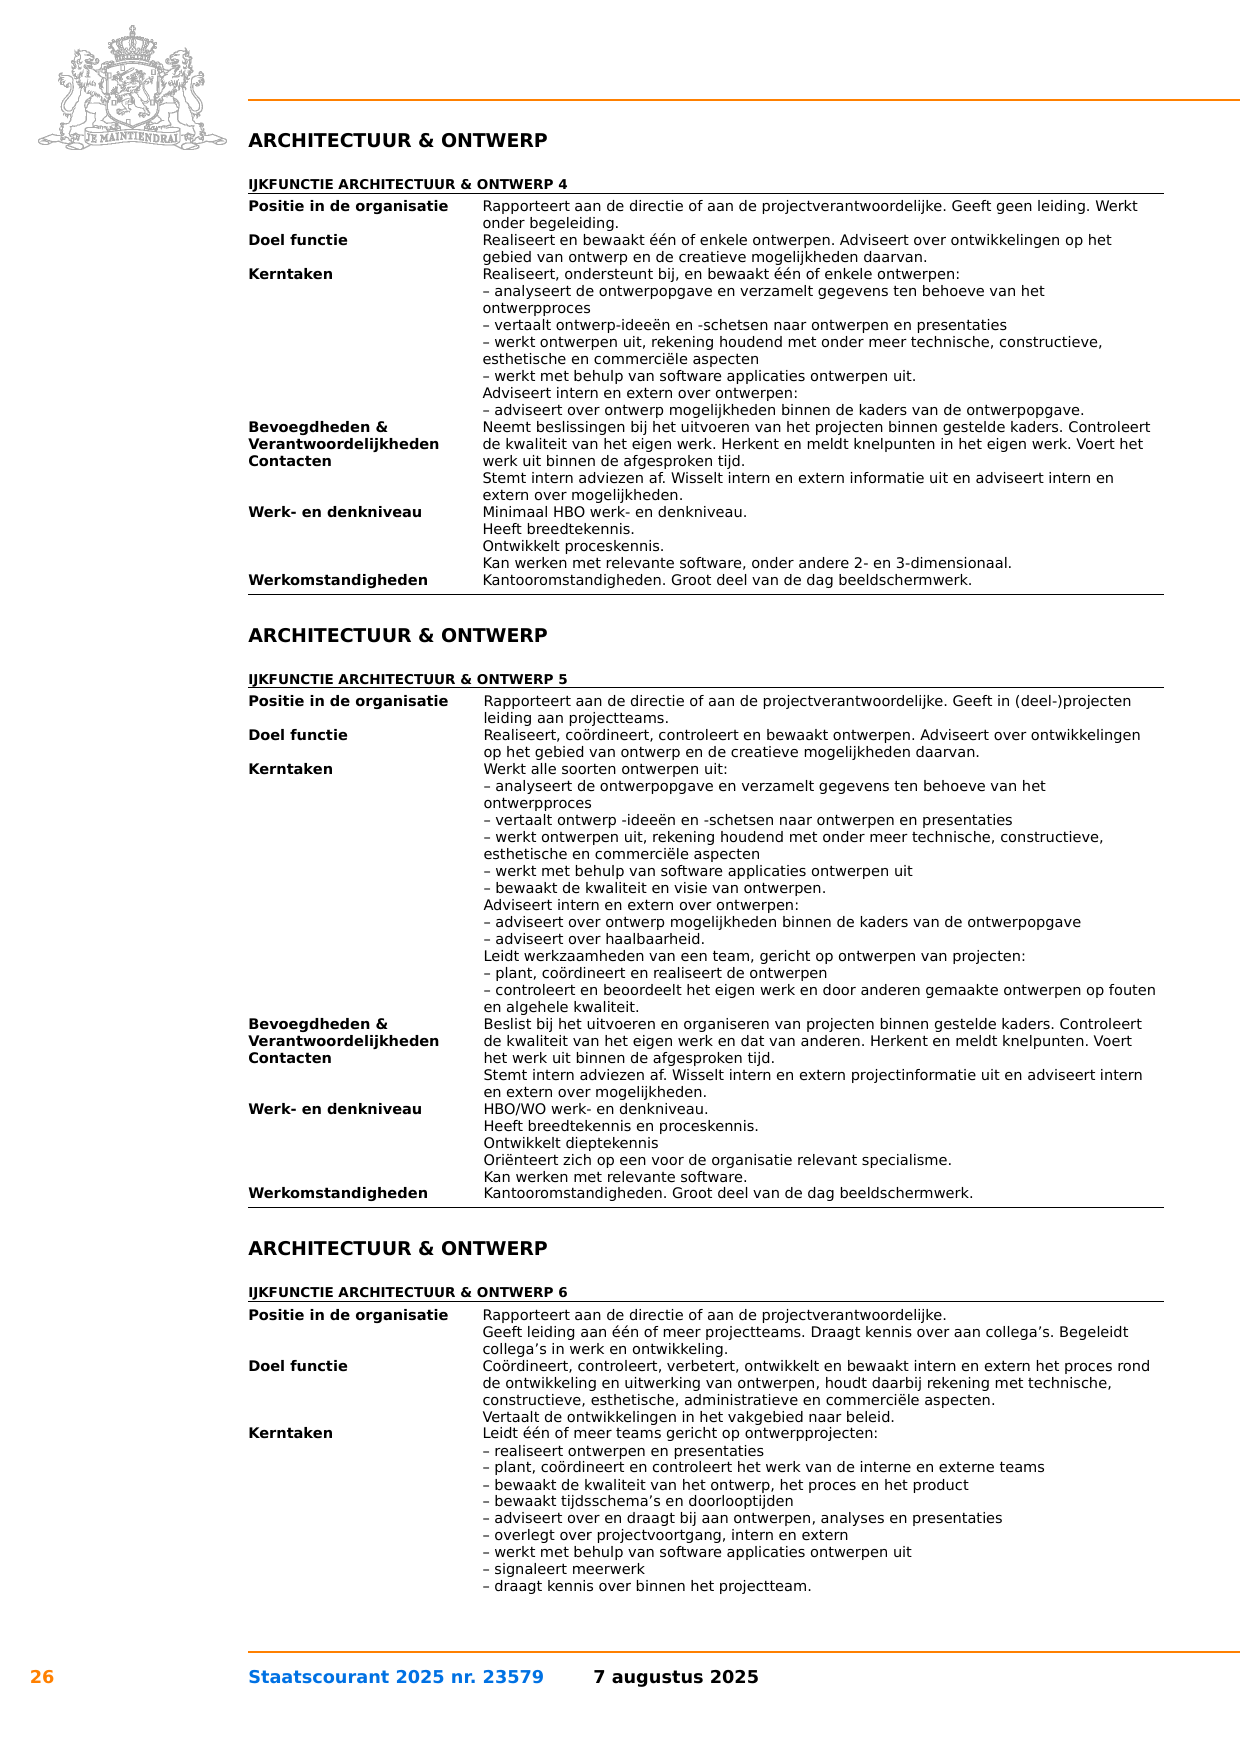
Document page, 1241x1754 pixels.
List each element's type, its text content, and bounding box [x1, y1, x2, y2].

table_cell Minimaal HBO werk- en denkniveau. Heeft breedtekennis. Ontwikkelt proceskennis. Kan werken met relevante software, onder andere 2- en 3-dimensionaal. [476, 504, 1163, 572]
table_cell Realiseert, coördineert, controleert en bewaakt ontwerpen. Adviseert over ontwikkelingen op het gebied van ontwerp en de creatieve mogelijkheden daarvan. [477, 727, 1163, 761]
table_cell Positie in de organisatie [248, 688, 477, 727]
table_cell Werk- en denkniveau [248, 504, 476, 572]
table_header IJKFUNCTIE ARCHITECTUUR & ONTWERP 4 [248, 177, 1163, 193]
table_cell HBO/WO werk- en denkniveau. Heeft breedtekennis en proceskennis. Ontwikkelt dieptekennis Oriënteert zich op een voor de organisatie relevant specialisme. Kan werken met relevante software. [477, 1101, 1163, 1185]
table_cell Bevoegdheden & Verantwoordelijkheden Contacten [248, 1016, 477, 1101]
table_cell Coördineert, controleert, verbetert, ontwikkelt en bewaakt intern en extern het proces rond de ontwikkeling en uitwerking van ontwerpen, houdt daarbij rekening met technische, constructieve, esthetische, administratieve en commerciële aspecten. Vertaalt de ontwikkelingen in het vakgebied naar beleid. [476, 1358, 1163, 1425]
table_cell Neemt beslissingen bij het uitvoeren van het projecten binnen gestelde kaders. Controleert de kwaliteit van het eigen werk. Herkent en meldt knelpunten in het eigen werk. Voert het werk uit binnen de afgesproken tijd. Stemt intern adviezen af. Wisselt intern en extern informatie uit en adviseert intern en extern over mogelijkheden. [476, 419, 1163, 504]
table_cell Doel functie [248, 727, 477, 761]
table_cell Rapporteert aan de directie of aan de projectverantwoordelijke. Geeft in (deel-)projecten leiding aan projectteams. [477, 688, 1163, 727]
table_cell Realiseert en bewaakt één of enkele ontwerpen. Adviseert over ontwikkelingen op het gebied van ontwerp en de creatieve mogelijkheden daarvan. [476, 232, 1163, 266]
table_cell Doel functie [248, 1358, 476, 1425]
table_cell Positie in de organisatie [248, 1302, 476, 1357]
subtitle ARCHITECTUUR & ONTWERP [248, 130, 1163, 152]
table_header IJKFUNCTIE ARCHITECTUUR & ONTWERP 6 [248, 1285, 1163, 1301]
table_cell Realiseert, ondersteunt bij, en bewaakt één of enkele ontwerpen: – analyseert de ontwerpopgave en verzamelt gegevens ten behoeve van het ontwerpproces – vertaalt ontwerp-ideeën en -schetsen naar ontwerpen en presentaties – werkt ontwerpen uit, rekening houdend met onder meer technische, constructieve, esthetische en commerciële aspecten – werkt met behulp van software applicaties ontwerpen uit. Adviseert intern en extern over ontwerpen: – adviseert over ontwerp mogelijkheden binnen de kaders van de ontwerpopgave. [476, 266, 1163, 419]
table_cell Kerntaken [248, 1425, 476, 1595]
table_cell Kantooromstandigheden. Groot deel van de dag beeldschermwerk. [477, 1185, 1163, 1207]
table_cell Positie in de organisatie [248, 194, 476, 232]
subtitle ARCHITECTUUR & ONTWERP [248, 624, 1163, 647]
table_cell Rapporteert aan de directie of aan de projectverantwoordelijke. Geeft geen leiding. Werkt onder begeleiding. [476, 194, 1163, 232]
table_cell Werkomstandigheden [248, 1185, 477, 1207]
table_cell Kerntaken [248, 266, 476, 419]
table_cell Beslist bij het uitvoeren en organiseren van projecten binnen gestelde kaders. Controleert de kwaliteit van het eigen werk en dat van anderen. Herkent en meldt knelpunten. Voert het werk uit binnen de afgesproken tijd. Stemt intern adviezen af. Wisselt intern en extern projectinformatie uit en adviseert intern en extern over mogelijkheden. [477, 1016, 1163, 1101]
table_header IJKFUNCTIE ARCHITECTUUR & ONTWERP 5 [248, 672, 1163, 687]
table_cell Rapporteert aan de directie of aan de projectverantwoordelijke. Geeft leiding aan één of meer projectteams. Draagt kennis over aan collega’s. Begeleidt collega’s in werk en ontwikkeling. [476, 1302, 1163, 1357]
table_cell Werk- en denkniveau [248, 1101, 477, 1185]
table_cell Werkt alle soorten ontwerpen uit: – analyseert de ontwerpopgave en verzamelt gegevens ten behoeve van het ontwerpproces – vertaalt ontwerp -ideeën en -schetsen naar ontwerpen en presentaties – werkt ontwerpen uit, rekening houdend met onder meer technische, constructieve, esthetische en commerciële aspecten – werkt met behulp van software applicaties ontwerpen uit – bewaakt de kwaliteit en visie van ontwerpen. Adviseert intern en extern over ontwerpen: – adviseert over ontwerp mogelijkheden binnen de kaders van de ontwerpopgave – adviseert over haalbaarheid. Leidt werkzaamheden van een team, gericht op ontwerpen van projecten: – plant, coördineert en realiseert de ontwerpen – controleert en beoordeelt het eigen werk en door anderen gemaakte ontwerpen op fouten en algehele kwaliteit. [477, 761, 1163, 1016]
table_cell Doel functie [248, 232, 476, 266]
table_cell Bevoegdheden & Verantwoordelijkheden Contacten [248, 419, 476, 504]
subtitle ARCHITECTUUR & ONTWERP [248, 1238, 1163, 1260]
table_cell Leidt één of meer teams gericht op ontwerpprojecten: – realiseert ontwerpen en presentaties – plant, coördineert en controleert het werk van de interne en externe teams – bewaakt de kwaliteit van het ontwerp, het proces en het product – bewaakt tijdsschema’s en doorlooptijden – adviseert over en draagt bij aan ontwerpen, analyses en presentaties – overlegt over projectvoortgang, intern en extern – werkt met behulp van software applicaties ontwerpen uit – signaleert meerwerk – draagt kennis over binnen het projectteam. [476, 1425, 1163, 1595]
table_cell Werkomstandigheden [248, 572, 476, 593]
picture [38, 25, 227, 150]
table_cell Kerntaken [248, 761, 477, 1016]
table_cell Kantooromstandigheden. Groot deel van de dag beeldschermwerk. [476, 572, 1163, 593]
